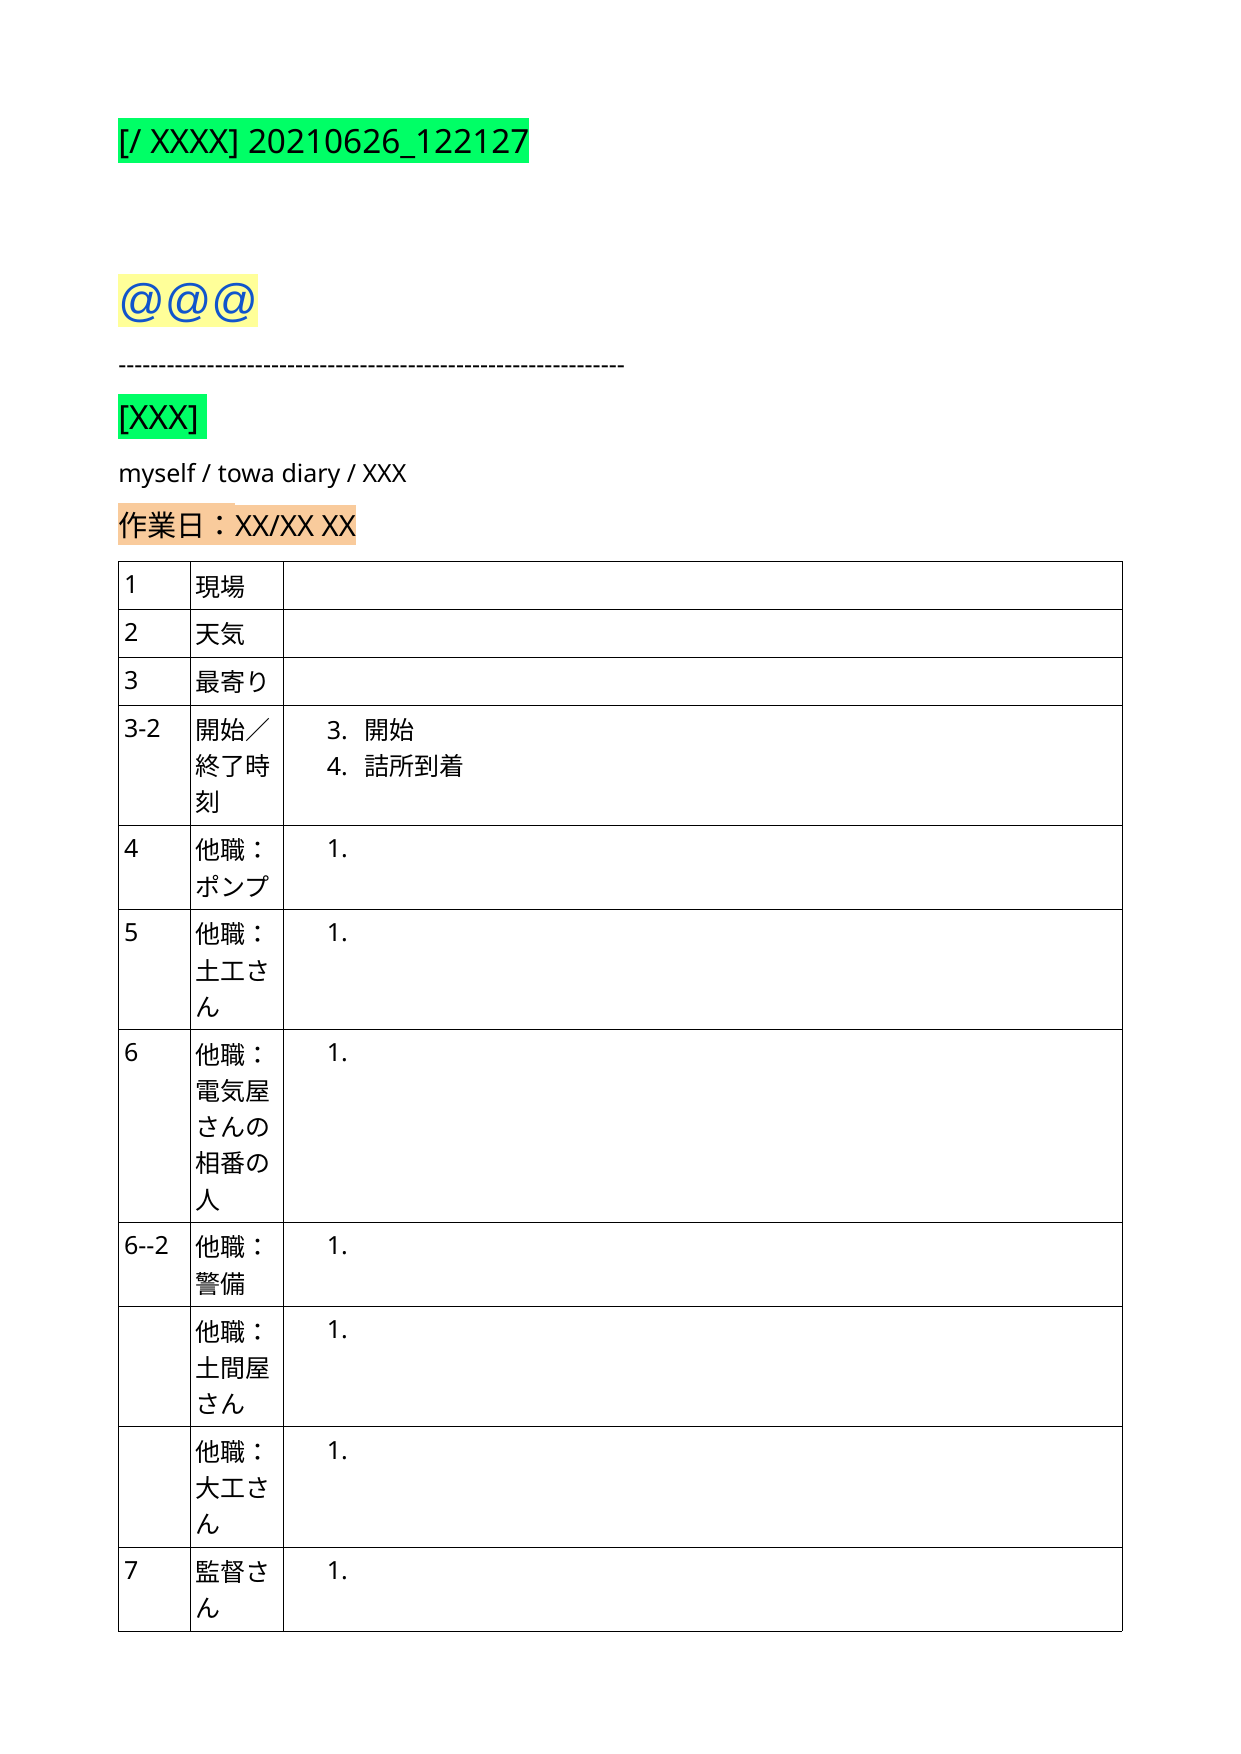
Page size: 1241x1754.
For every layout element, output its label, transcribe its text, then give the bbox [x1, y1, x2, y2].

table_cell 2 [119, 610, 190, 657]
text --------------------------------------------------------------- [118, 347, 1122, 381]
table_cell 他職：大工さん [191, 1427, 283, 1547]
text @@@ [118, 274, 1122, 327]
table_cell [284, 910, 1122, 1029]
table_cell [284, 1548, 1122, 1631]
table_cell [284, 1223, 1122, 1306]
table_cell [284, 610, 1122, 657]
table_cell [284, 1307, 1122, 1426]
table_cell 他職：土工さん [191, 910, 283, 1029]
table_cell 開始 詰所到着 [284, 706, 1122, 825]
table_cell 最寄り [191, 658, 283, 704]
table_cell 他職：ポンプ [191, 826, 283, 909]
table_cell [284, 658, 1122, 704]
text 作業日：XX/XX XX [118, 503, 1122, 545]
table_cell 監督さん [191, 1548, 283, 1631]
table_cell 7 [119, 1548, 190, 1631]
table_cell 3-2 [119, 706, 190, 825]
table_cell 他職：電気屋さんの相番の人 [191, 1030, 283, 1222]
table_cell 3 [119, 658, 190, 704]
text [XXX] [118, 393, 1122, 439]
table_cell [119, 1307, 190, 1426]
table_cell [119, 1427, 190, 1547]
table_header 現場 [191, 562, 283, 609]
table_cell [284, 826, 1122, 909]
text myself / towa diary / XXX [118, 456, 1122, 490]
text [/ XXXX] 20210626_122127 [118, 118, 1122, 163]
table_cell 4 [119, 826, 190, 909]
table_cell 天気 [191, 610, 283, 657]
table_cell 他職：警備 [191, 1223, 283, 1306]
table_cell 6--2 [119, 1223, 190, 1306]
table_cell 5 [119, 910, 190, 1029]
table_header 1 [119, 562, 190, 609]
table_cell 開始／終了時刻 [191, 706, 283, 825]
table_header [284, 562, 1122, 609]
table_cell [284, 1030, 1122, 1222]
table_cell 6 [119, 1030, 190, 1222]
table_cell [284, 1427, 1122, 1547]
table_cell 他職：土間屋さん [191, 1307, 283, 1426]
